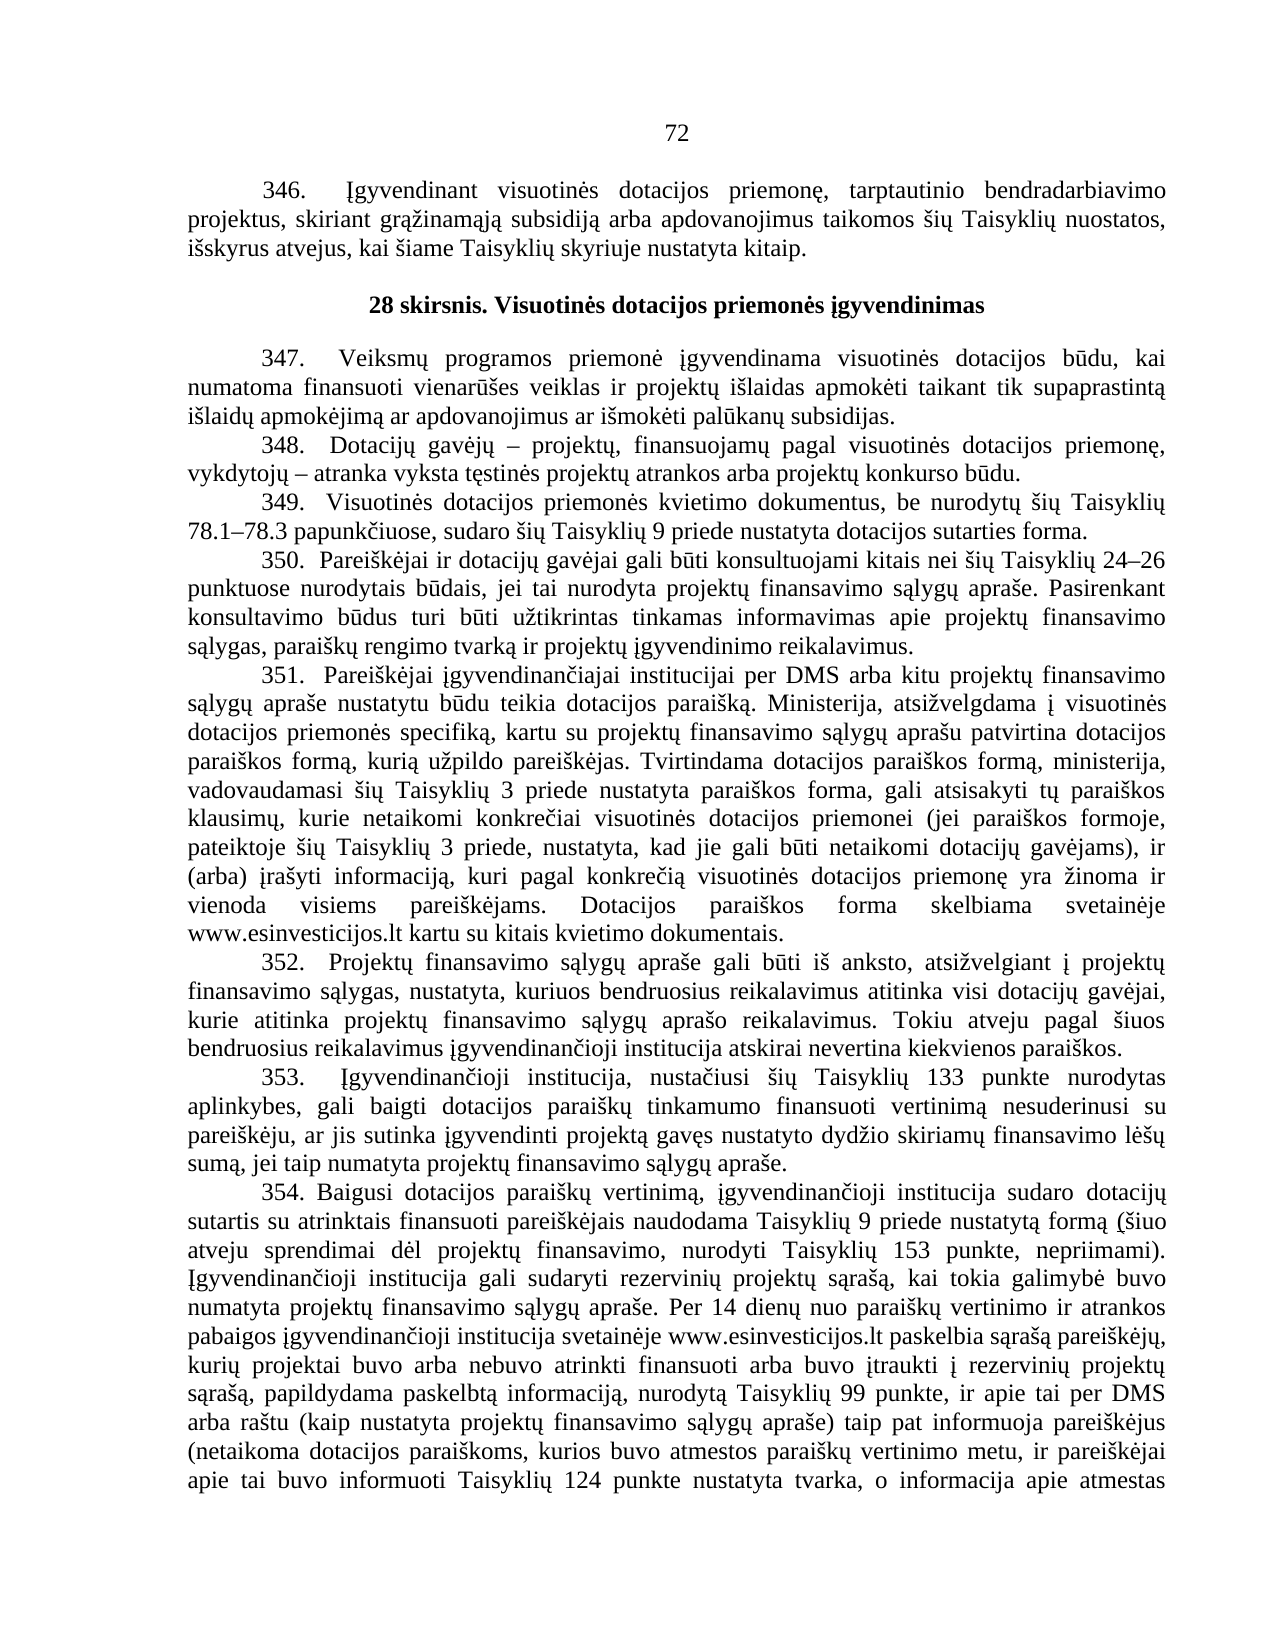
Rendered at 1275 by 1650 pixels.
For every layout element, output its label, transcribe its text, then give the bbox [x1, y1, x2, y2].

text 347. Veiksmų programos priemonė įgyvendinama visuotinės dotacijos būdu, kai numatoma finansuoti vienarūšes veiklas ir projektų išlaidas apmokėti taikant tik supaprastintą išlaidų apmokėjimą ar apdovanojimus ar išmokėti palūkanų subsidijas. [187, 343, 1167, 430]
text 346. Įgyvendinant visuotinės dotacijos priemonę, tarptautinio bendradarbiavimo projektus, skiriant grąžinamąją subsidiją arba apdovanojimus taikomos šių Taisyklių nuostatos, išskyrus atvejus, kai šiame Taisyklių skyriuje nustatyta kitaip. [187, 176, 1167, 262]
text 349. Visuotinės dotacijos priemonės kvietimo dokumentus, be nurodytų šių Taisyklių 78.1–78.3 papunkčiuose, sudaro šių Taisyklių 9 priede nustatyta dotacijos sutarties forma. [187, 487, 1167, 545]
subtitle 28 skirsnis. Visuotinės dotacijos priemonės įgyvendinimas [246, 291, 1107, 319]
text 354. Baigusi dotacijos paraiškų vertinimą, įgyvendinančioji institucija sudaro dotacijų sutartis su atrinktais finansuoti pareiškėjais naudodama Taisyklių 9 priede nustatytą formą (šiuo atveju sprendimai dėl projektų finansavimo, nurodyti Taisyklių 153 punkte, nepriimami). Įgyvendinančioji institucija gali sudaryti rezervinių projektų sąrašą, kai tokia galimybė buvo numatyta projektų finansavimo sąlygų apraše. Per 14 dienų nuo paraiškų vertinimo ir atrankos pabaigos įgyvendinančioji institucija svetainėje www.esinvesticijos.lt paskelbia sąrašą pareiškėjų, kurių projektai buvo arba nebuvo atrinkti finansuoti arba buvo įtraukti į rezervinių projektų sąrašą, papildydama paskelbtą informaciją, nurodytą Taisyklių 99 punkte, ir apie tai per DMS arba raštu (kaip nustatyta projektų finansavimo sąlygų apraše) taip pat informuoja pareiškėjus (netaikoma dotacijos paraiškoms, kurios buvo atmestos paraiškų vertinimo metu, ir pareiškėjai apie tai buvo informuoti Taisyklių 124 punkte nustatyta tvarka, o informacija apie atmestas [187, 1177, 1167, 1493]
text 350. Pareiškėjai ir dotacijų gavėjai gali būti konsultuojami kitais nei šių Taisyklių 24–26 punktuose nurodytais būdais, jei tai nurodyta projektų finansavimo sąlygų apraše. Pasirenkant konsultavimo būdus turi būti užtikrintas tinkamas informavimas apie projektų finansavimo sąlygas, paraiškų rengimo tvarką ir projektų įgyvendinimo reikalavimus. [187, 545, 1167, 660]
text 353. Įgyvendinančioji institucija, nustačiusi šių Taisyklių 133 punkte nurodytas aplinkybes, gali baigti dotacijos paraiškų tinkamumo finansuoti vertinimą nesuderinusi su pareiškėju, ar jis sutinka įgyvendinti projektą gavęs nustatyto dydžio skiriamų finansavimo lėšų sumą, jei taip numatyta projektų finansavimo sąlygų apraše. [187, 1062, 1167, 1177]
text 352. Projektų finansavimo sąlygų apraše gali būti iš anksto, atsižvelgiant į projektų finansavimo sąlygas, nustatyta, kuriuos bendruosius reikalavimus atitinka visi dotacijų gavėjai, kurie atitinka projektų finansavimo sąlygų aprašo reikalavimus. Tokiu atveju pagal šiuos bendruosius reikalavimus įgyvendinančioji institucija atskirai nevertina kiekvienos paraiškos. [187, 947, 1167, 1062]
text 351. Pareiškėjai įgyvendinančiajai institucijai per DMS arba kitu projektų finansavimo sąlygų apraše nustatytu būdu teikia dotacijos paraišką. Ministerija, atsižvelgdama į visuotinės dotacijos priemonės specifiką, kartu su projektų finansavimo sąlygų aprašu patvirtina dotacijos paraiškos formą, kurią užpildo pareiškėjas. Tvirtindama dotacijos paraiškos formą, ministerija, vadovaudamasi šių Taisyklių 3 priede nustatyta paraiškos forma, gali atsisakyti tų paraiškos klausimų, kurie netaikomi konkrečiai visuotinės dotacijos priemonei (jei paraiškos formoje, pateiktoje šių Taisyklių 3 priede, nustatyta, kad jie gali būti netaikomi dotacijų gavėjams), ir (arba) įrašyti informaciją, kuri pagal konkrečią visuotinės dotacijos priemonę yra žinoma ir vienoda visiems pareiškėjams. Dotacijos paraiškos forma skelbiama svetainėje www.esinvesticijos.lt kartu su kitais kvietimo dokumentais. [187, 660, 1167, 947]
text 348. Dotacijų gavėjų – projektų, finansuojamų pagal visuotinės dotacijos priemonę, vykdytojų – atranka vyksta tęstinės projektų atrankos arba projektų konkurso būdu. [187, 430, 1167, 487]
